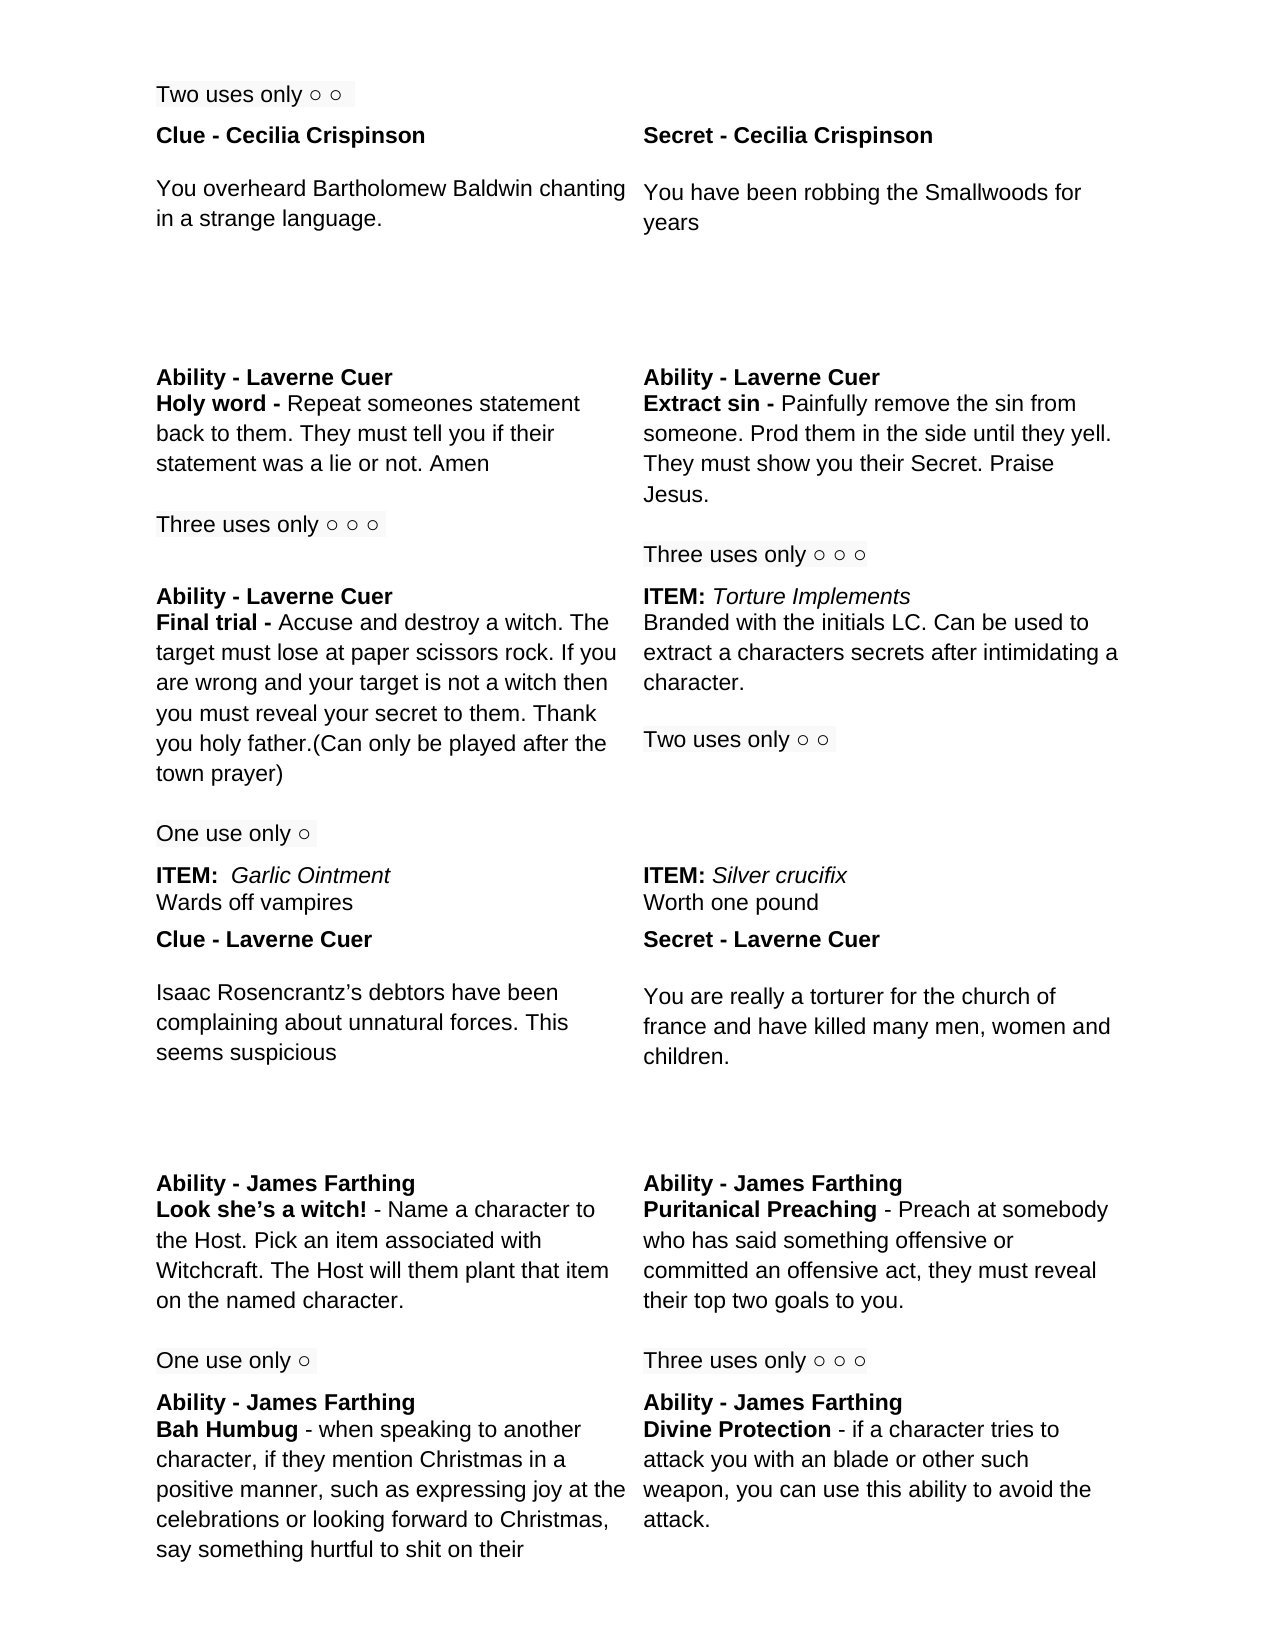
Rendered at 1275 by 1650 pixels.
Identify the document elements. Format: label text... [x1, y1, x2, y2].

table_cell ITEM: Silver crucifix Worth one pound [638, 856, 1125, 921]
table_cell Two uses only ○ ○ [150, 75, 637, 117]
table_cell [638, 75, 1125, 117]
table_cell Clue - Laverne Cuer Isaac Rosencrantz’s debtors have been complaining about unnatural forces. This seems suspicious [150, 921, 637, 1079]
table_cell ITEM: Torture Implements Branded with the initials LC. Can be used to extract a characters secrets after intimidating a character. Two uses only ○ ○ [638, 577, 1125, 856]
table_header Ability - James Farthing Look she’s a witch! - Name a character to the Host. Pick an item associated with Witchcraft. The Host will them plant that item on the named character. One use only ○ [150, 1164, 637, 1383]
table_header Ability - Laverne Cuer Holy word - Repeat someones statement back to them. They must tell you if their statement was a lie or not. Amen Three uses only ○ ○ ○ [150, 358, 637, 577]
table_header Ability - James Farthing Puritanical Preaching - Preach at somebody who has said something offensive or committed an offensive act, they must reveal their top two goals to you. Three uses only ○ ○ ○ [638, 1164, 1125, 1383]
table_cell Secret - Laverne Cuer You are really a torturer for the church of france and have killed many men, women and children. [638, 921, 1125, 1079]
table_cell Secret - Cecilia Crispinson You have been robbing the Smallwoods for years [638, 117, 1125, 245]
table_cell Ability - James Farthing Bah Humbug - when speaking to another character, if they mention Christmas in a positive manner, such as expressing joy at the celebrations or looking forward to Christmas, say something hurtful to shit on their [150, 1384, 637, 1568]
table_cell ITEM: Garlic Ointment Wards off vampires [150, 856, 637, 921]
table_cell Ability - Laverne Cuer Final trial - Accuse and destroy a witch. The target must lose at paper scissors rock. If you are wrong and your target is not a witch then you must reveal your secret to them. Thank you holy father.(Can only be played after the town prayer) One use only ○ [150, 577, 637, 856]
table_cell Clue - Cecilia Crispinson You overheard Bartholomew Baldwin chanting in a strange language. [150, 117, 637, 245]
table_header Ability - Laverne Cuer Extract sin - Painfully remove the sin from someone. Prod them in the side until they yell. They must show you their Secret. Praise Jesus. Three uses only ○ ○ ○ [638, 358, 1125, 577]
table_cell Ability - James Farthing Divine Protection - if a character tries to attack you with an blade or other such weapon, you can use this ability to avoid the attack. [638, 1384, 1125, 1568]
